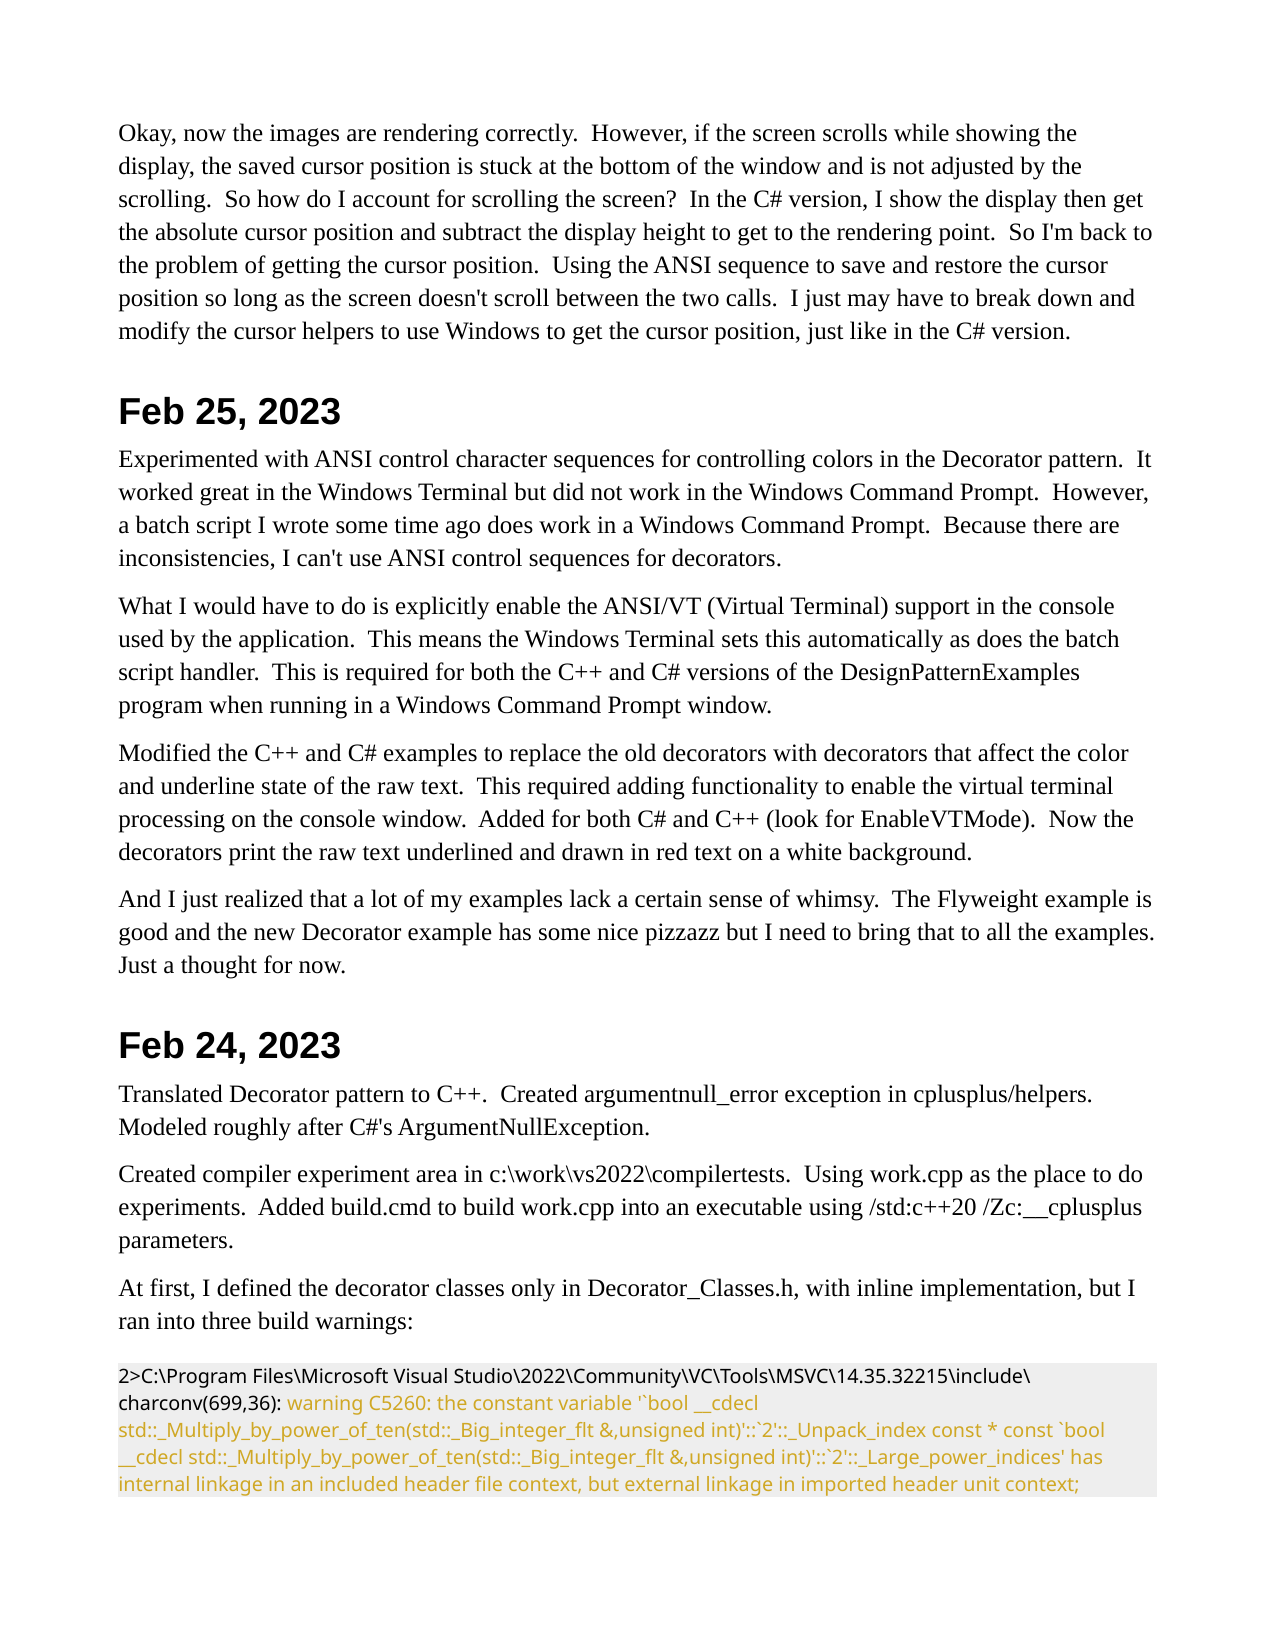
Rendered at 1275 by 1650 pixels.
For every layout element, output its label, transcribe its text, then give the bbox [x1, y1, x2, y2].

subtitle Feb 24, 2023 [118, 1023, 1157, 1066]
text Experimented with ANSI control character sequences for controlling colors in the Decorator pattern. It worked great in the Windows Terminal but did not work in the Windows Command Prompt. However, a batch script I wrote some time ago does work in a Windows Command Prompt. Because there are inconsistencies, I can't use ANSI control sequences for decorators. [118, 444, 1157, 572]
text Modified the C++ and C# examples to replace the old decorators with decorators that affect the color and underline state of the raw text. This required adding functionality to enable the virtual terminal processing on the console window. Added for both C# and C++ (look for EnableVTMode). Now the decorators print the raw text underlined and drawn in red text on a white background. [118, 738, 1157, 866]
text Okay, now the images are rendering correctly. However, if the screen scrolls while showing the display, the saved cursor position is stuck at the bottom of the window and is not adjusted by the scrolling. So how do I account for scrolling the screen? In the C# version, I show the display then get the absolute cursor position and subtract the display height to get to the rendering point. So I'm back to the problem of getting the cursor position. Using the ANSI sequence to save and restore the cursor position so long as the screen doesn't scroll between the two calls. I just may have to break down and modify the cursor helpers to use Windows to get the cursor position, just like in the C# version. [118, 118, 1157, 345]
text 2>C:\Program Files\Microsoft Visual Studio\2022\Community\VC\Tools\MSVC\14.35.32215\include\charconv(699,36): warning C5260: the constant variable '`bool __cdecl std::_Multiply_by_power_of_ten(std::_Big_integer_flt &,unsigned int)'::`2'::_Unpack_index const * const `bool __cdecl std::_Multiply_by_power_of_ten(std::_Big_integer_flt &,unsigned int)'::`2'::_Large_power_indices' has internal linkage in an included header file context, but external linkage in imported header unit context; [118, 1363, 1157, 1497]
text Translated Decorator pattern to C++. Created argumentnull_error exception in cplusplus/helpers. Modeled roughly after C#'s ArgumentNullException. [118, 1079, 1157, 1141]
text At first, I defined the decorator classes only in Decorator_Classes.h, with inline implementation, but I ran into three build warnings: [118, 1273, 1157, 1335]
text What I would have to do is explicitly enable the ANSI/VT (Virtual Terminal) support in the console used by the application. This means the Windows Terminal sets this automatically as does the batch script handler. This is required for both the C++ and C# versions of the DesignPatternExamples program when running in a Windows Command Prompt window. [118, 591, 1157, 719]
text Created compiler experiment area in c:\work\vs2022\compilertests. Using work.cpp as the place to do experiments. Added build.cmd to build work.cpp into an executable using /std:c++20 /Zc:__cplusplus parameters. [118, 1159, 1157, 1254]
subtitle Feb 25, 2023 [118, 389, 1157, 432]
text And I just realized that a lot of my examples lack a certain sense of whimsy. The Flyweight example is good and the new Decorator example has some nice pizzazz but I need to bring that to all the examples. Just a thought for now. [118, 884, 1157, 979]
